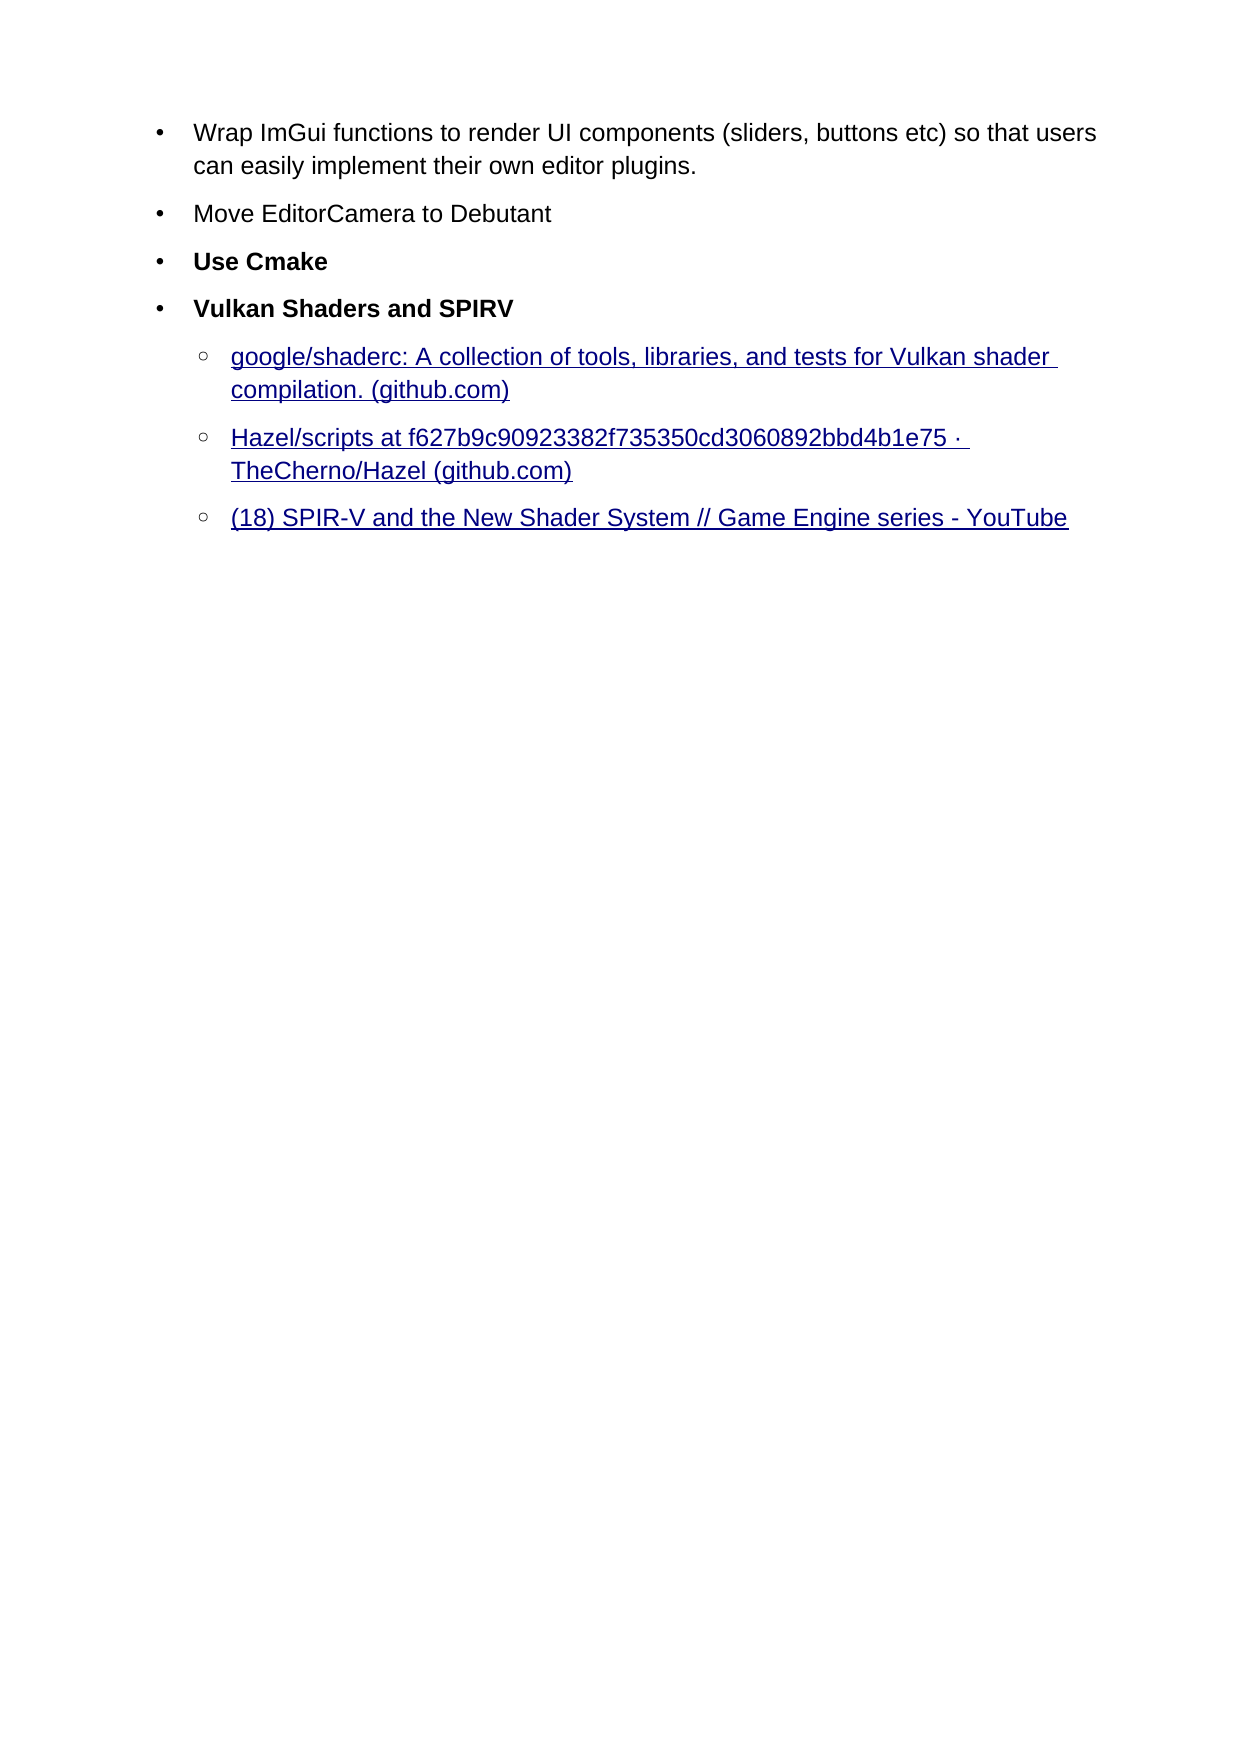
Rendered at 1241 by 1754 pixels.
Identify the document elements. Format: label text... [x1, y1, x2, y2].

list Wrap ImGui functions to render UI components (sliders, buttons etc) so that users can easily implement their own editor plugins. [156, 118, 1122, 180]
list Move EditorCamera to Debutant [156, 199, 1122, 228]
list google/shaderc: A collection of tools, libraries, and tests for Vulkan shader compilation. (github.com) [193, 342, 1122, 404]
list Vulkan Shaders and SPIRV [156, 294, 1122, 323]
list Use Cmake [156, 247, 1122, 275]
list Hazel/scripts at f627b9c90923382f735350cd3060892bbd4b1e75 · TheCherno/Hazel (github.com) [193, 423, 1122, 484]
list (18) SPIR-V and the New Shader System // Game Engine series - YouTube [193, 503, 1122, 532]
